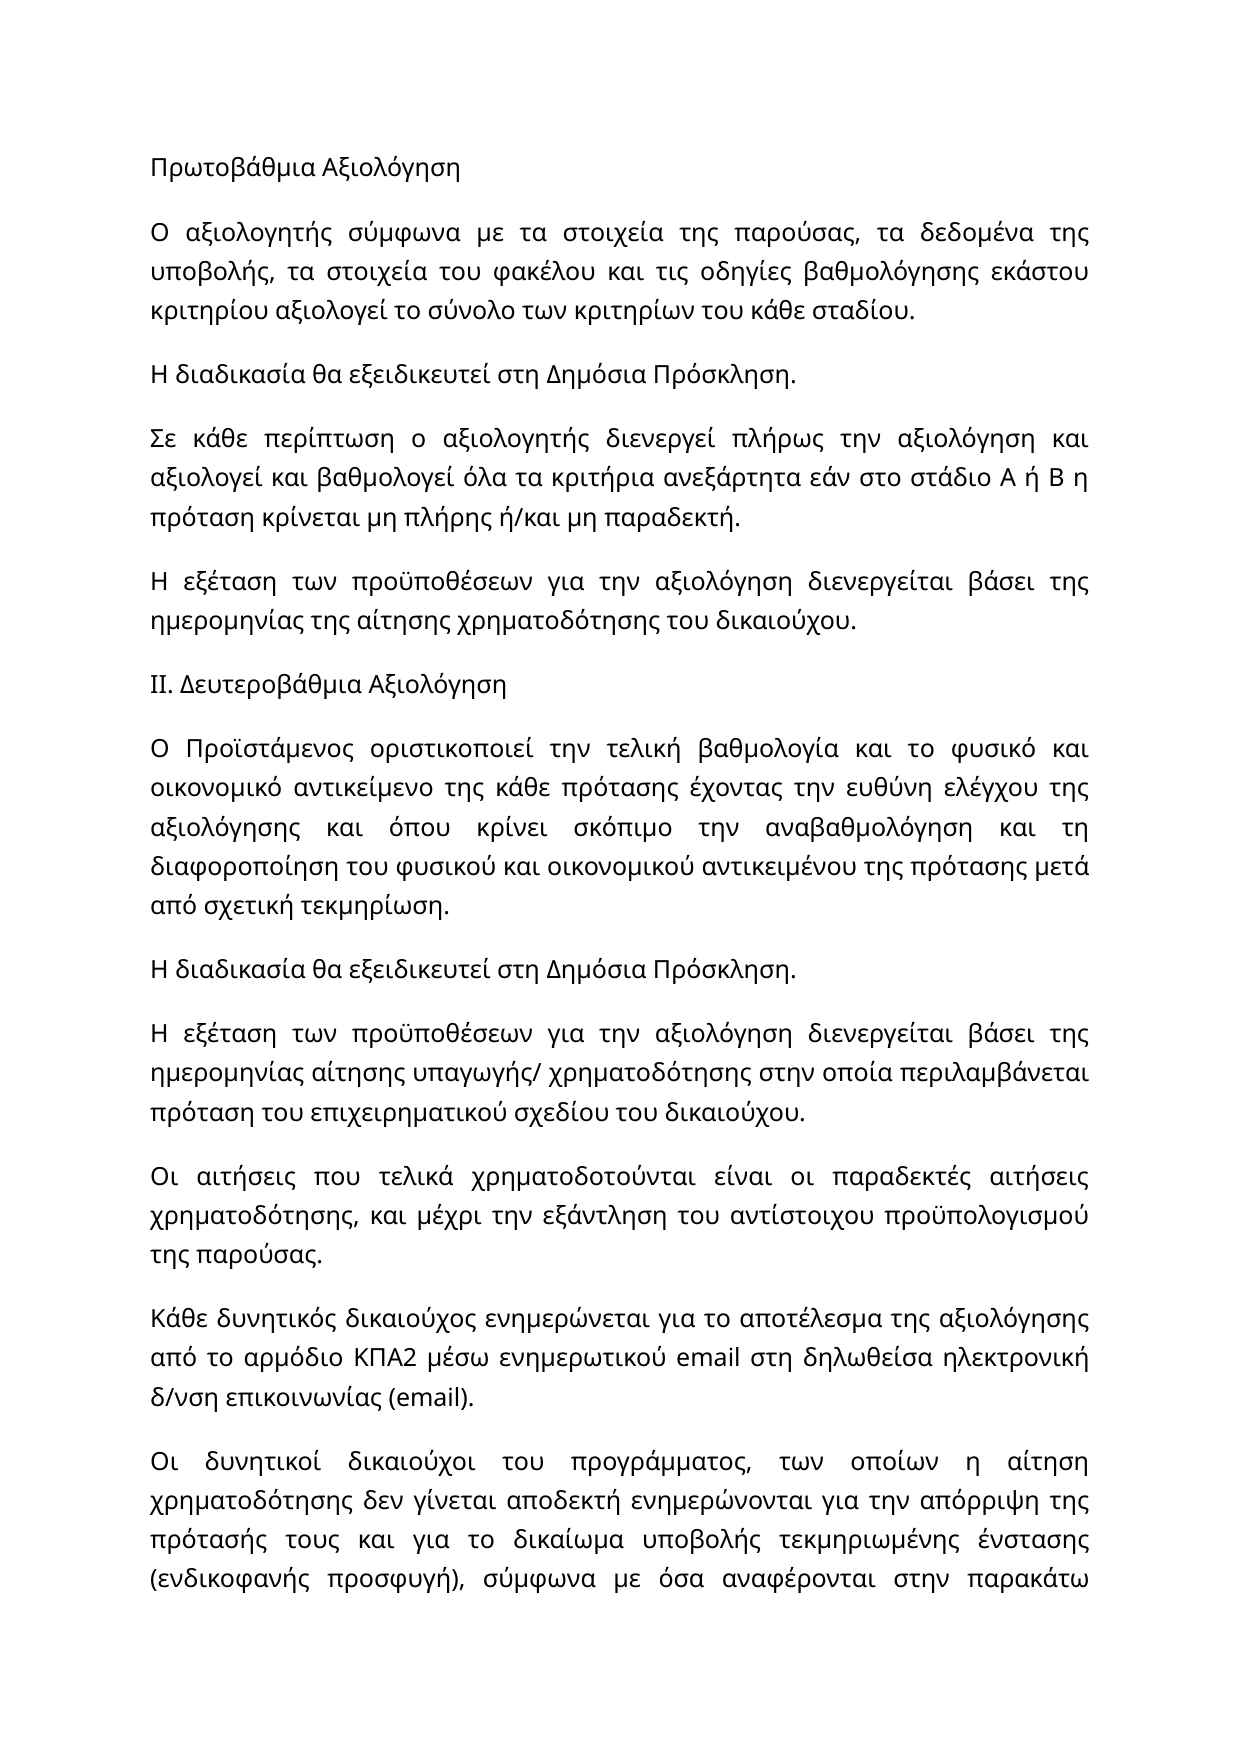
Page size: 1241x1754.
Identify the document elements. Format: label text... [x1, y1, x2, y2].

text Οι αιτήσεις που τελικά χρηματοδοτούνται είναι οι παραδεκτές αιτήσεις χρηματοδότησης, και μέχρι την εξάντληση του αντίστοιχου προϋπολογισμού της παρούσας. [150, 1158, 1090, 1271]
text Η διαδικασία θα εξειδικευτεί στη Δημόσια Πρόσκληση. [150, 357, 1090, 391]
text Η εξέταση των προϋποθέσεων για την αξιολόγηση διενεργείται βάσει της ημερομηνίας αίτησης υπαγωγής/ χρηματοδότησης στην οποία περιλαμβάνεται πρόταση του επιχειρηματικού σχεδίου του δικαιούχου. [150, 1016, 1090, 1128]
text Σε κάθε περίπτωση ο αξιολογητής διενεργεί πλήρως την αξιολόγηση και αξιολογεί και βαθμολογεί όλα τα κριτήρια ανεξάρτητα εάν στο στάδιο Α ή Β η πρόταση κρίνεται μη πλήρης ή/και μη παραδεκτή. [150, 421, 1090, 533]
text Κάθε δυνητικός δικαιούχος ενημερώνεται για το αποτέλεσμα της αξιολόγησης από το αρμόδιο ΚΠΑ2 μέσω ενημερωτικού email στη δηλωθείσα ηλεκτρονική δ/νση επικοινωνίας (email). [150, 1301, 1090, 1413]
text Οι δυνητικοί δικαιούχοι του προγράμματος, των οποίων η αίτηση χρηματοδότησης δεν γίνεται αποδεκτή ενημερώνονται για την απόρριψη της πρότασής τους και για το δικαίωμα υποβολής τεκμηριωμένης ένστασης (ενδικοφανής προσφυγή), σύμφωνα με όσα αναφέρονται στην παρακάτω [150, 1443, 1090, 1595]
text Η εξέταση των προϋποθέσεων για την αξιολόγηση διενεργείται βάσει της ημερομηνίας της αίτησης χρηματοδότησης του δικαιούχου. [150, 563, 1090, 637]
text Ο αξιολογητής σύμφωνα με τα στοιχεία της παρούσας, τα δεδομένα της υποβολής, τα στοιχεία του φακέλου και τις οδηγίες βαθμολόγησης εκάστου κριτηρίου αξιολογεί το σύνολο των κριτηρίων του κάθε σταδίου. [150, 214, 1090, 327]
text Πρωτοβάθμια Αξιολόγηση [150, 150, 1090, 184]
text II. Δευτεροβάθμια Αξιολόγηση [150, 667, 1090, 701]
text Ο Προϊστάμενος οριστικοποιεί την τελική βαθμολογία και το φυσικό και οικονομικό αντικείμενο της κάθε πρότασης έχοντας την ευθύνη ελέγχου της αξιολόγησης και όπου κρίνει σκόπιμο την αναβαθμολόγηση και τη διαφοροποίηση του φυσικού και οικονομικού αντικειμένου της πρότασης μετά από σχετική τεκμηρίωση. [150, 731, 1090, 922]
text Η διαδικασία θα εξειδικευτεί στη Δημόσια Πρόσκληση. [150, 952, 1090, 986]
